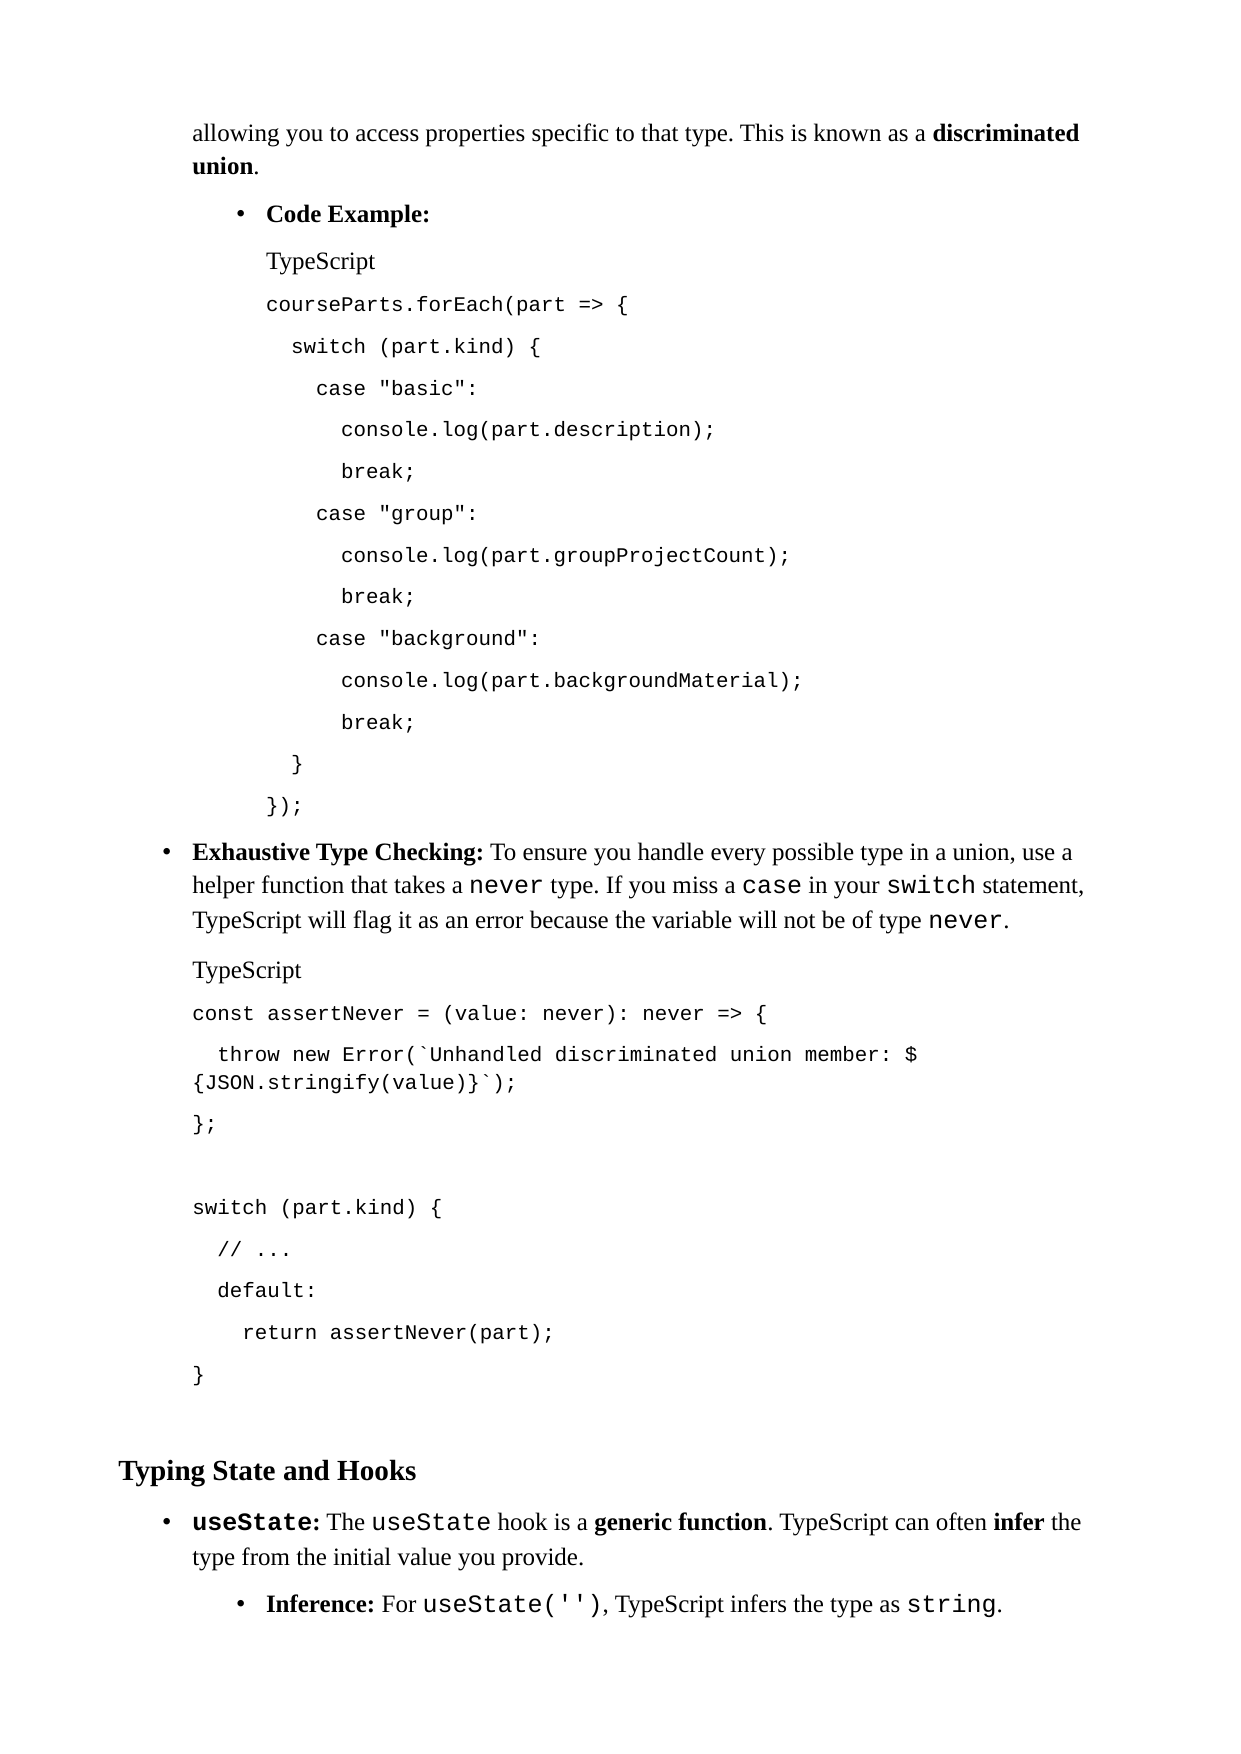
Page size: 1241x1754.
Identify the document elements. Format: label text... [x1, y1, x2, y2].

list } [236, 753, 1122, 777]
list break; [236, 461, 1122, 485]
list } [162, 1364, 1122, 1388]
list const assertNever = (value: never): never => { [162, 1003, 1122, 1026]
list break; [236, 712, 1122, 735]
list TypeScript [162, 955, 1122, 984]
list throw new Error(`Unhandled discriminated union member: ${JSON.stringify(value)}`); [162, 1044, 1122, 1095]
list courseParts.forEach(part => { [236, 294, 1122, 318]
list // ... [162, 1239, 1122, 1262]
list Exhaustive Type Checking: To ensure you handle every possible type in a union, use a helper function that takes a never type. If you miss a case in your switch statement, TypeScript will flag it as an error because the variable will not be of type never. [162, 837, 1122, 936]
list switch (part.kind) { [236, 336, 1122, 359]
subtitle Typing State and Hooks [118, 1453, 1122, 1487]
list console.log(part.backgroundMaterial); [236, 670, 1122, 693]
list switch (part.kind) { [162, 1197, 1122, 1221]
list default: [162, 1281, 1122, 1304]
list case "group": [236, 503, 1122, 526]
list }; [162, 1113, 1122, 1137]
list break; [236, 586, 1122, 610]
list console.log(part.groupProjectCount); [236, 544, 1122, 568]
list useState: The useState hook is a generic function. TypeScript can often infer the type from the initial value you provide. [162, 1507, 1122, 1570]
list case "background": [236, 628, 1122, 652]
list return assertNever(part); [162, 1322, 1122, 1346]
list }); [236, 795, 1122, 819]
list Code Example: [236, 199, 1122, 227]
list case "basic": [236, 377, 1122, 401]
list Inference: For useState(''), TypeScript infers the type as string. [236, 1589, 1122, 1620]
list allowing you to access properties specific to that type. This is known as a discriminated union. [162, 118, 1122, 180]
list TypeScript [236, 246, 1122, 275]
list console.log(part.description); [236, 419, 1122, 443]
